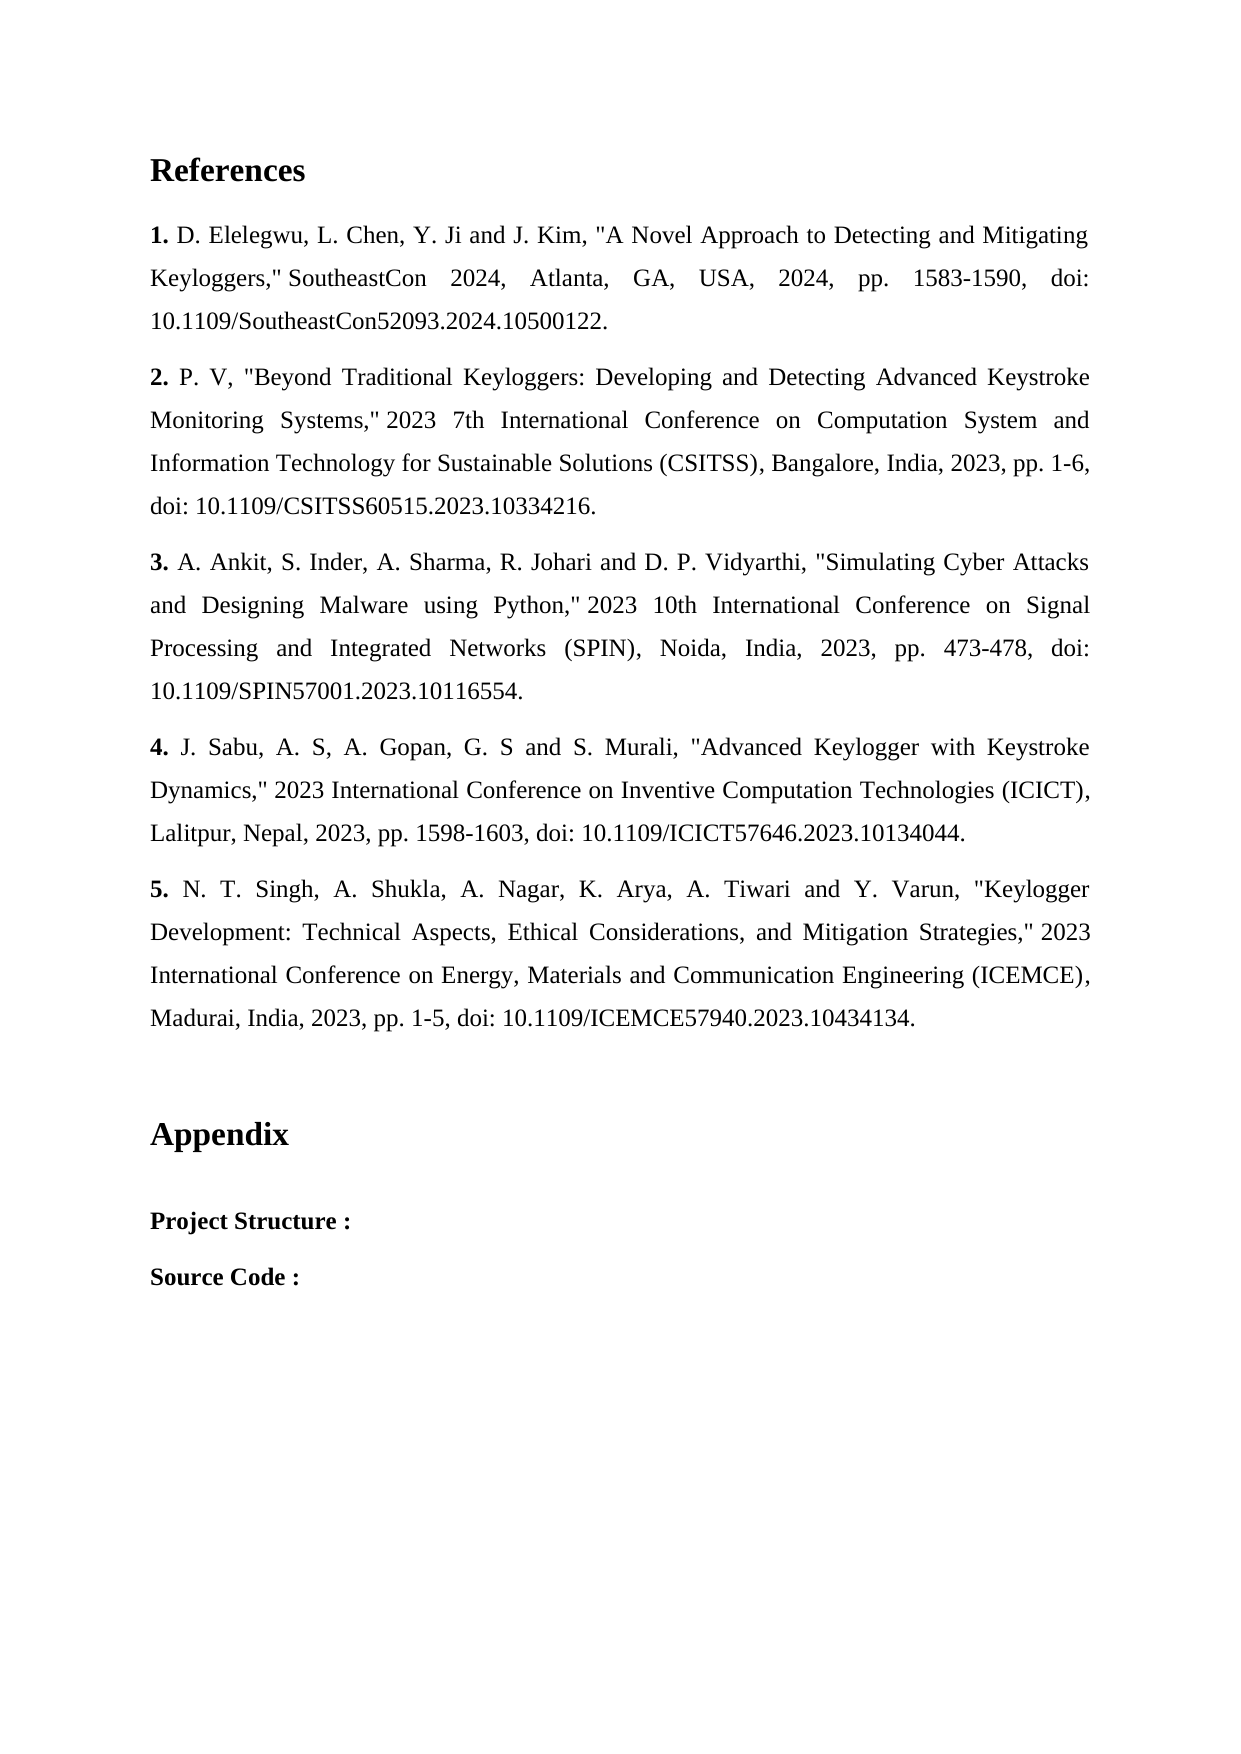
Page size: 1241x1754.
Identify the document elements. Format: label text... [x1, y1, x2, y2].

text Source Code : [150, 1262, 1091, 1291]
text Project Structure : [150, 1206, 1091, 1235]
text 5. N. T. Singh, A. Shukla, A. Nagar, K. Arya, A. Tiwari and Y. Varun, "Keylogger Development: Technical Aspects, Ethical Considerations, and Mitigation Strategies," 2023 International Conference on Energy, Materials and Communication Engineering (ICEMCE), Madurai, India, 2023, pp. 1-5, doi: 10.1109/ICEMCE57940.2023.10434134. [150, 874, 1091, 1032]
text 2. P. V, "Beyond Traditional Keyloggers: Developing and Detecting Advanced Keystroke Monitoring Systems," 2023 7th International Conference on Computation System and Information Technology for Sustainable Solutions (CSITSS), Bangalore, India, 2023, pp. 1-6, doi: 10.1109/CSITSS60515.2023.10334216. [150, 362, 1091, 520]
text References [150, 150, 1091, 188]
text 3. A. Ankit, S. Inder, A. Sharma, R. Johari and D. P. Vidyarthi, "Simulating Cyber Attacks and Designing Malware using Python," 2023 10th International Conference on Signal Processing and Integrated Networks (SPIN), Noida, India, 2023, pp. 473-478, doi: 10.1109/SPIN57001.2023.10116554. [150, 547, 1091, 705]
text 1. D. Elelegwu, L. Chen, Y. Ji and J. Kim, "A Novel Approach to Detecting and Mitigating Keyloggers," SoutheastCon 2024, Atlanta, GA, USA, 2024, pp. 1583-1590, doi: 10.1109/SoutheastCon52093.2024.10500122. [150, 220, 1091, 335]
text 4. J. Sabu, A. S, A. Gopan, G. S and S. Murali, "Advanced Keylogger with Keystroke Dynamics," 2023 International Conference on Inventive Computation Technologies (ICICT), Lalitpur, Nepal, 2023, pp. 1598-1603, doi: 10.1109/ICICT57646.2023.10134044. [150, 732, 1091, 847]
text Appendix [150, 1114, 1091, 1153]
